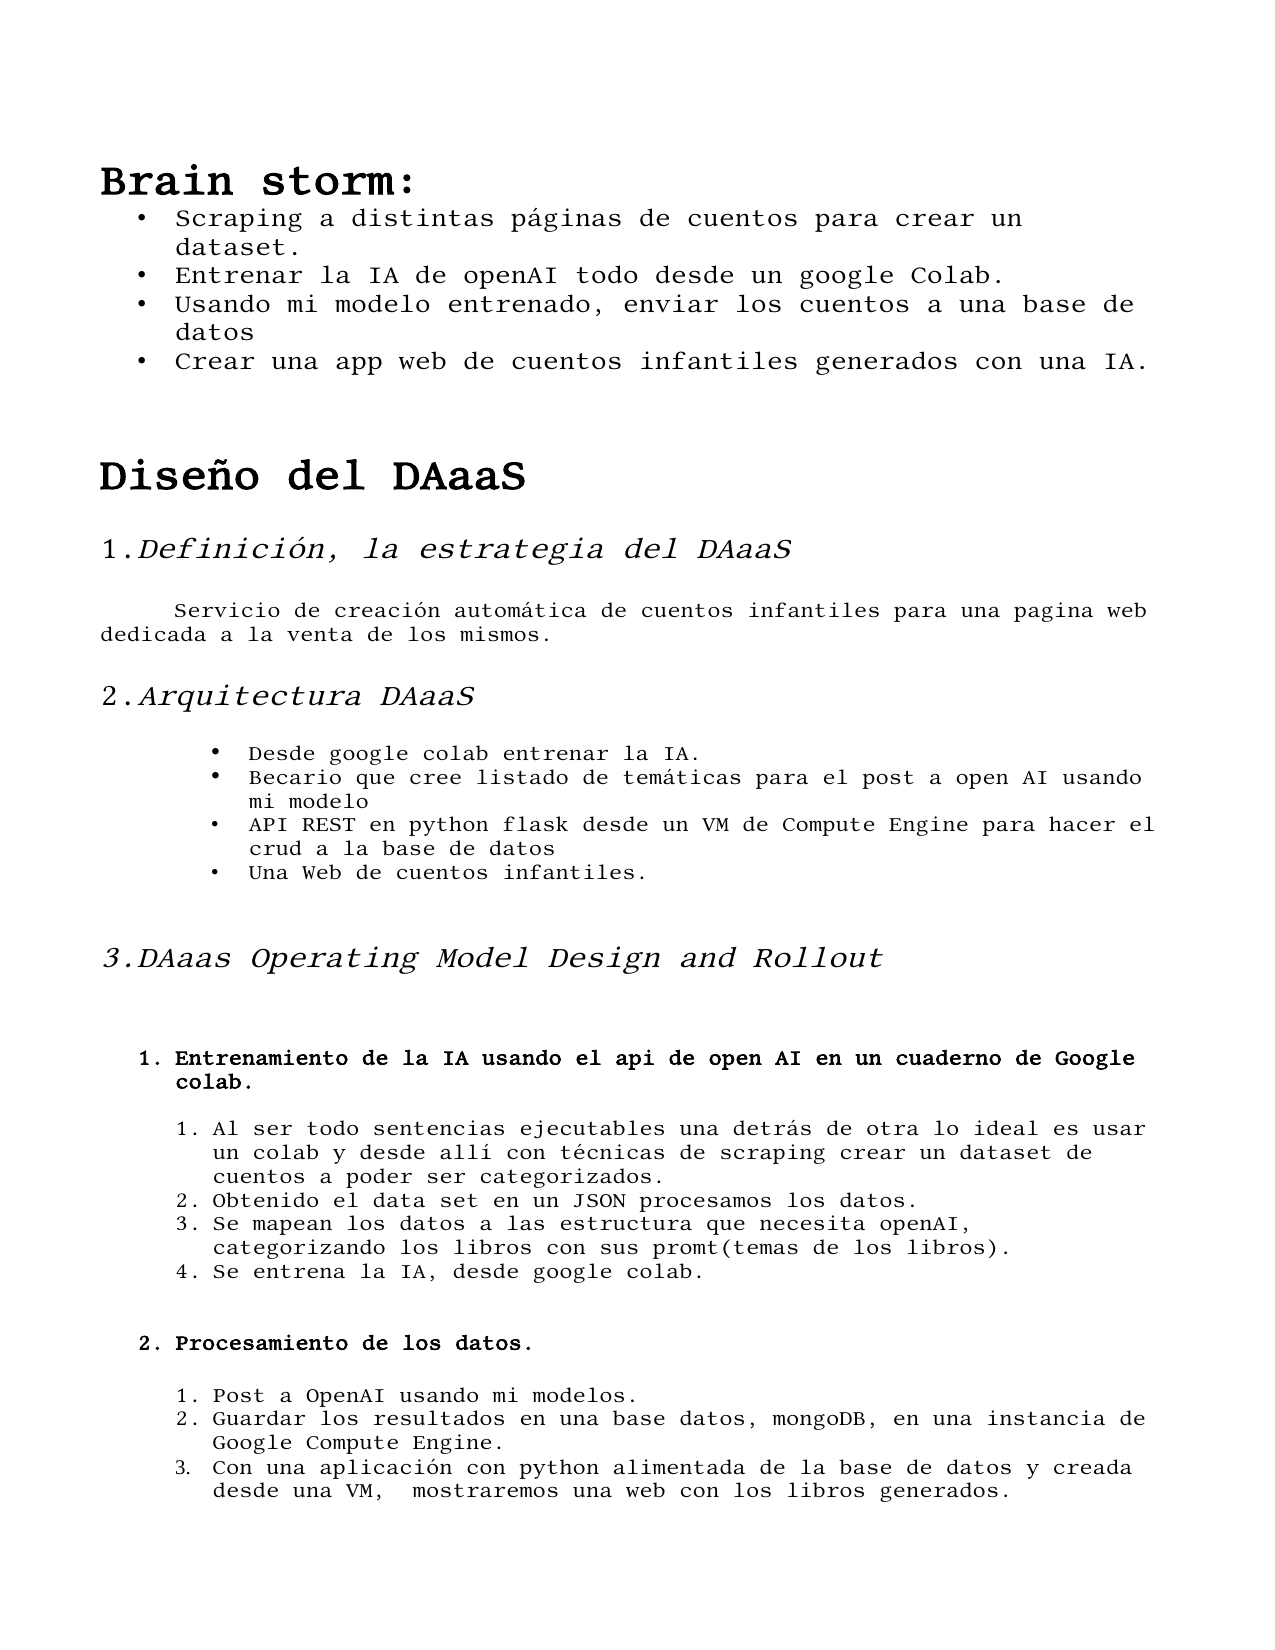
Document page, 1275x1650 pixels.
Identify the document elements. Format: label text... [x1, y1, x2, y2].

text Servicio de creación automática de cuentos infantiles para una pagina web dedicada a la venta de los mismos. [100, 599, 1157, 646]
text 1.Definición, la estrategia del DAaaS [100, 532, 1157, 565]
list Entrenamiento de la IA usando el api de open AI en un cuaderno de Google colab. [137, 1046, 1157, 1093]
text Brain storm: [100, 157, 1157, 204]
text 2.Arquitectura DAaaS [100, 679, 1157, 713]
list Desde google colab entrenar la IA. [211, 741, 1157, 765]
text Diseño del DAaaS [100, 451, 1157, 499]
list API REST en python flask desde un VM de Compute Engine para hacer el crud a la base de datos [211, 813, 1157, 861]
list Al ser todo sentencias ejecutables una detrás de otra lo ideal es usar un colab y desde allí con técnicas de scraping crear un dataset de cuentos a poder ser categorizados. [175, 1117, 1157, 1188]
list Becario que cree listado de temáticas para el post a open AI usando mi modelo [211, 765, 1157, 813]
list Crear una app web de cuentos infantiles generados con una IA. [137, 347, 1157, 375]
list Se mapean los datos a las estructura que necesita openAI, categorizando los libros con sus promt(temas de los libros). [175, 1212, 1157, 1260]
list Scraping a distintas páginas de cuentos para crear un dataset. [137, 204, 1157, 261]
list Con una aplicación con python alimentada de la base de datos y creada desde una VM, mostraremos una web con los libros generados. [175, 1455, 1157, 1503]
list Post a OpenAI usando mi modelos. [175, 1383, 1157, 1407]
list Una Web de cuentos infantiles. [211, 861, 1157, 884]
list Guardar los resultados en una base datos, mongoDB, en una instancia de Google Compute Engine. [175, 1407, 1157, 1455]
text 3.DAaas Operating Model Design and Rollout [100, 941, 1157, 975]
list Se entrena la IA, desde google colab. [175, 1260, 1157, 1283]
list Procesamiento de los datos. [137, 1331, 1157, 1355]
list Entrenar la IA de openAI todo desde un google Colab. [137, 261, 1157, 290]
list Usando mi modelo entrenado, enviar los cuentos a una base de datos [137, 290, 1157, 347]
list Obtenido el data set en un JSON procesamos los datos. [175, 1188, 1157, 1212]
